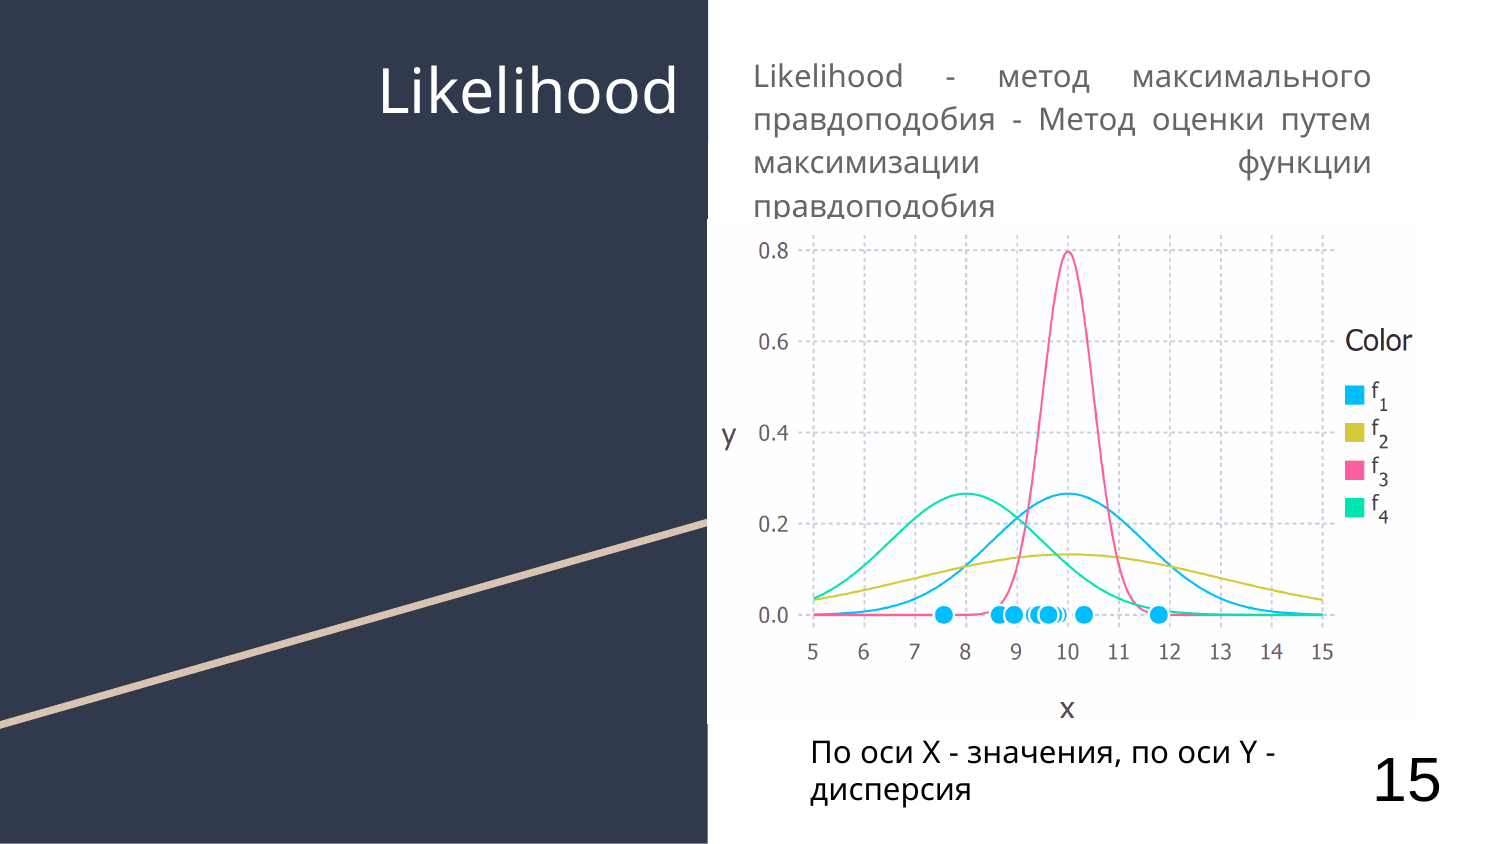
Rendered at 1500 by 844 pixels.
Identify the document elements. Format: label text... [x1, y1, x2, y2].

picture [707, 219, 1419, 724]
title 15 [1404, 723, 1500, 844]
list Likelihood - метод максимального правдоподобия - Метод оценки путем максимизации функции правдоподобия [738, 36, 1388, 219]
title По оси X - значения, по оси Y - дисперсия [795, 716, 1404, 844]
title Likelihood [362, 36, 738, 448]
